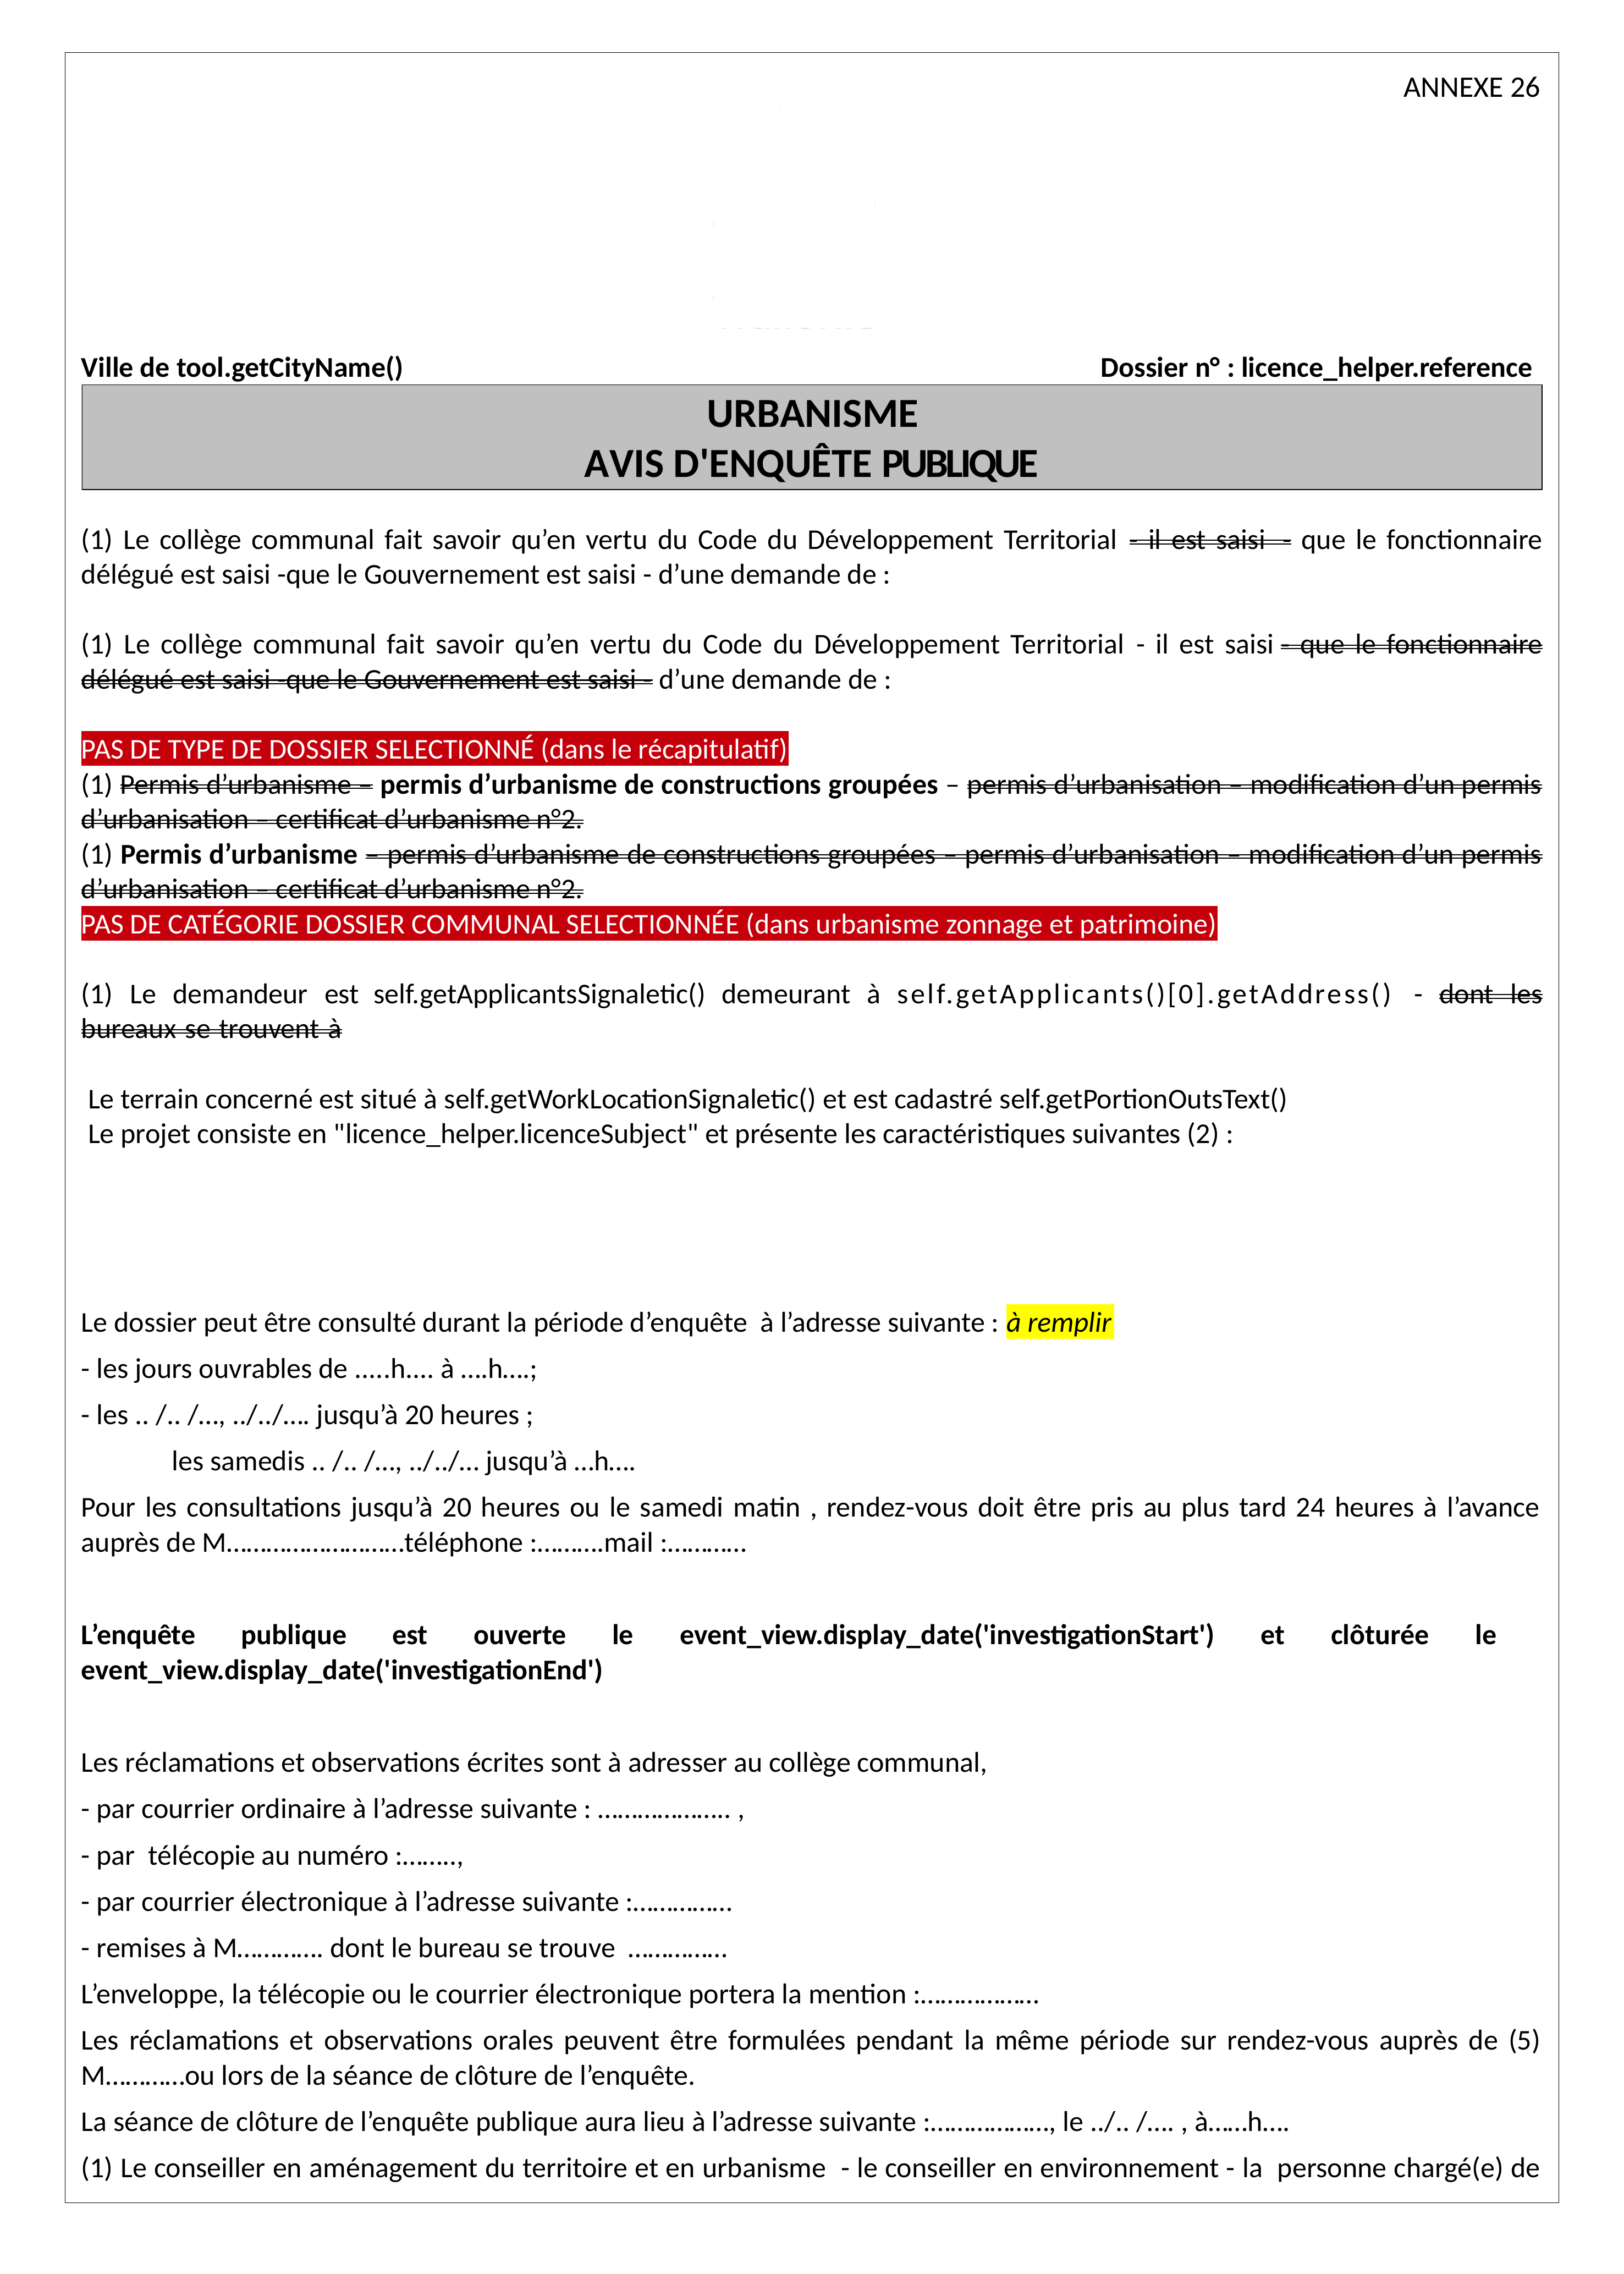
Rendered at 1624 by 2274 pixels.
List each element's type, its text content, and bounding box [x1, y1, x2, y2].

text Le dossier peut être consulté durant la période d’enquête à l’adresse suivante : à remplir [81, 1304, 1543, 1339]
list PAS DE CATÉGORIE DOSSIER COMMUNAL SELECTIONNÉE (dans urbanisme zonnage et patrimoine) [81, 906, 1543, 941]
text (1) Le collège communal fait savoir qu’en vertu du Code du Développement Territorial - il est saisi - que le fonctionnaire délégué est saisi -que le Gouvernement est saisi - d’une demande de : [81, 521, 1543, 591]
text URBANISME [291, 387, 1335, 437]
text Le projet consiste en "licence_helper.licenceSubject" et présente les caractéristiques suivantes (2) : [88, 1116, 1538, 1150]
text Les réclamations et observations orales peuvent être formulées pendant la même période sur rendez-vous auprès de (5) M…………ou lors de la séance de clôture de l’enquête. [81, 2022, 1543, 2092]
list (1) Permis d’urbanisme – permis d’urbanisme de constructions groupées – permis d’urbanisation – modification d’un permis d’urbanisation – certificat d’urbanisme n°2. [81, 766, 1543, 836]
text La séance de clôture de l’enquête publique aura lieu à l’adresse suivante :………………, le ../.. /…. , à……h…. [81, 2103, 1543, 2138]
text - par courrier électronique à l’adresse suivante :…………… [81, 1883, 1543, 1918]
text ANNEXE 26 [81, 68, 1540, 105]
list PAS DE TYPE DE DOSSIER SELECTIONNÉ (dans le récapitulatif) [81, 731, 1543, 766]
text - par télécopie au numéro :…….., [81, 1837, 1543, 1872]
text (1) Le demandeur est self.getApplicantsSignaletic() demeurant à self.getApplicants()[0].getAddress() - dont les bureaux se trouvent à [81, 976, 1543, 1046]
text (1) Le conseiller en aménagement du territoire et en urbanisme - le conseiller en environnement - la personne chargé(e) de [81, 2150, 1543, 2184]
text - par courrier ordinaire à l’adresse suivante : ……………….. , [81, 1790, 1543, 1826]
text - remises à M…………. dont le bureau se trouve …………… [81, 1930, 1543, 1964]
text Le terrain concerné est situé à self.getWorkLocationSignaletic() et est cadastré self.getPortionOutsText() [88, 1080, 1538, 1116]
text - les .. /.. /…, ../../…. jusqu’à 20 heures ; [81, 1397, 1543, 1431]
list (1) Permis d’urbanisme – permis d’urbanisme de constructions groupées – permis d’urbanisation – modification d’un permis d’urbanisation – certificat d’urbanisme n°2. [81, 836, 1543, 906]
text AVIS D'ENQUÊTE PUBLIQUE [214, 437, 1411, 487]
text les samedis .. /.. /…, ../../… jusqu’à …h…. [81, 1443, 1543, 1478]
text - les jours ouvrables de .....h.... à ….h….; [81, 1350, 1543, 1385]
text Les réclamations et observations écrites sont à adresser au collège communal, [81, 1744, 1543, 1779]
text L’enquête publique est ouverte le event_view.display_date('investigationStart') et clôturée le event_view.display_date('investigationEnd') [81, 1617, 1543, 1687]
text Ville de tool.getCityName() Dossier n° : licence_helper.reference [81, 349, 1543, 384]
text L’enveloppe, la télécopie ou le courrier électronique portera la mention :……………… [81, 1976, 1543, 2011]
text (1) Le collège communal fait savoir qu’en vertu du Code du Développement Territorial - il est saisi - que le fonctionnaire délégué est saisi -que le Gouvernement est saisi - d’une demande de : [81, 626, 1543, 696]
text Pour les consultations jusqu’à 20 heures ou le samedi matin , rendez-vous doit être pris au plus tard 24 heures à l’avance auprès de M………………………téléphone :……….mail :………… [81, 1489, 1543, 1559]
